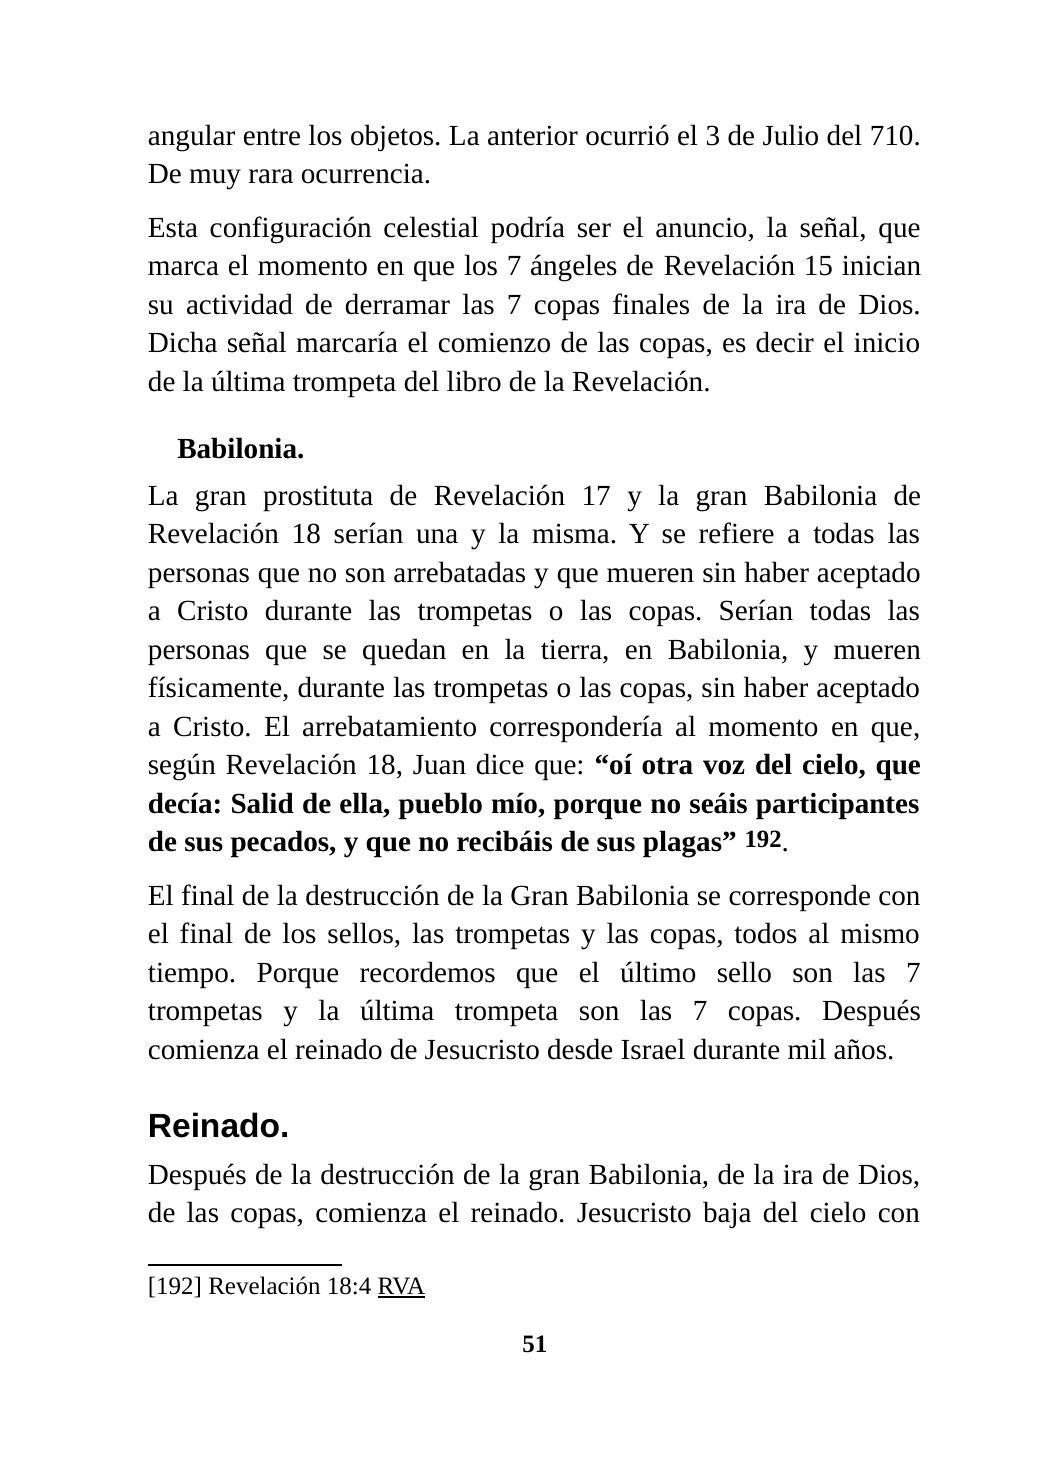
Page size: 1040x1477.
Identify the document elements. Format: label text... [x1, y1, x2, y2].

text La gran prostituta de Revelación 17 y la gran Babilonia de Revelación 18 serían una y la misma. Y se refiere a todas las personas que no son arrebatadas y que mueren sin haber aceptado a Cristo durante las trompetas o las copas. Serían todas las personas que se quedan en la tierra, en Babilonia, y mueren físicamente, durante las trompetas o las copas, sin haber aceptado a Cristo. El arrebatamiento correspondería al momento en que, según Revelación 18, Juan dice que: “oí otra voz del cielo, que decía: Salid de ella, pueblo mío, porque no seáis participantes de sus pecados, y que no recibáis de sus plagas” . [148, 478, 921, 858]
subtitle Babilonia. [177, 432, 921, 465]
text Revelación 18:4 RVA [148, 1271, 921, 1300]
text angular entre los objetos. La anterior ocurrió el 3 de Julio del 710. De muy rara ocurrencia. [148, 118, 921, 190]
text Esta configuración celestial podría ser el anuncio, la señal, que marca el momento en que los 7 ángeles de Revelación 15 inician su actividad de derramar las 7 copas finales de la ira de Dios. Dicha señal marcaría el comienzo de las copas, es decir el inicio de la última trompeta del libro de la Revelación. [148, 210, 921, 397]
text Después de la destrucción de la gran Babilonia, de la ira de Dios, de las copas, comienza el reinado. Jesucristo baja del cielo con [148, 1157, 921, 1229]
text El final de la destrucción de la Gran Babilonia se corresponde con el final de los sellos, las trompetas y las copas, todos al mismo tiempo. Porque recordemos que el último sello son las 7 trompetas y la última trompeta son las 7 copas. Después comienza el reinado de Jesucristo desde Israel durante mil años. [148, 878, 921, 1065]
subtitle Reinado. [148, 1106, 921, 1144]
